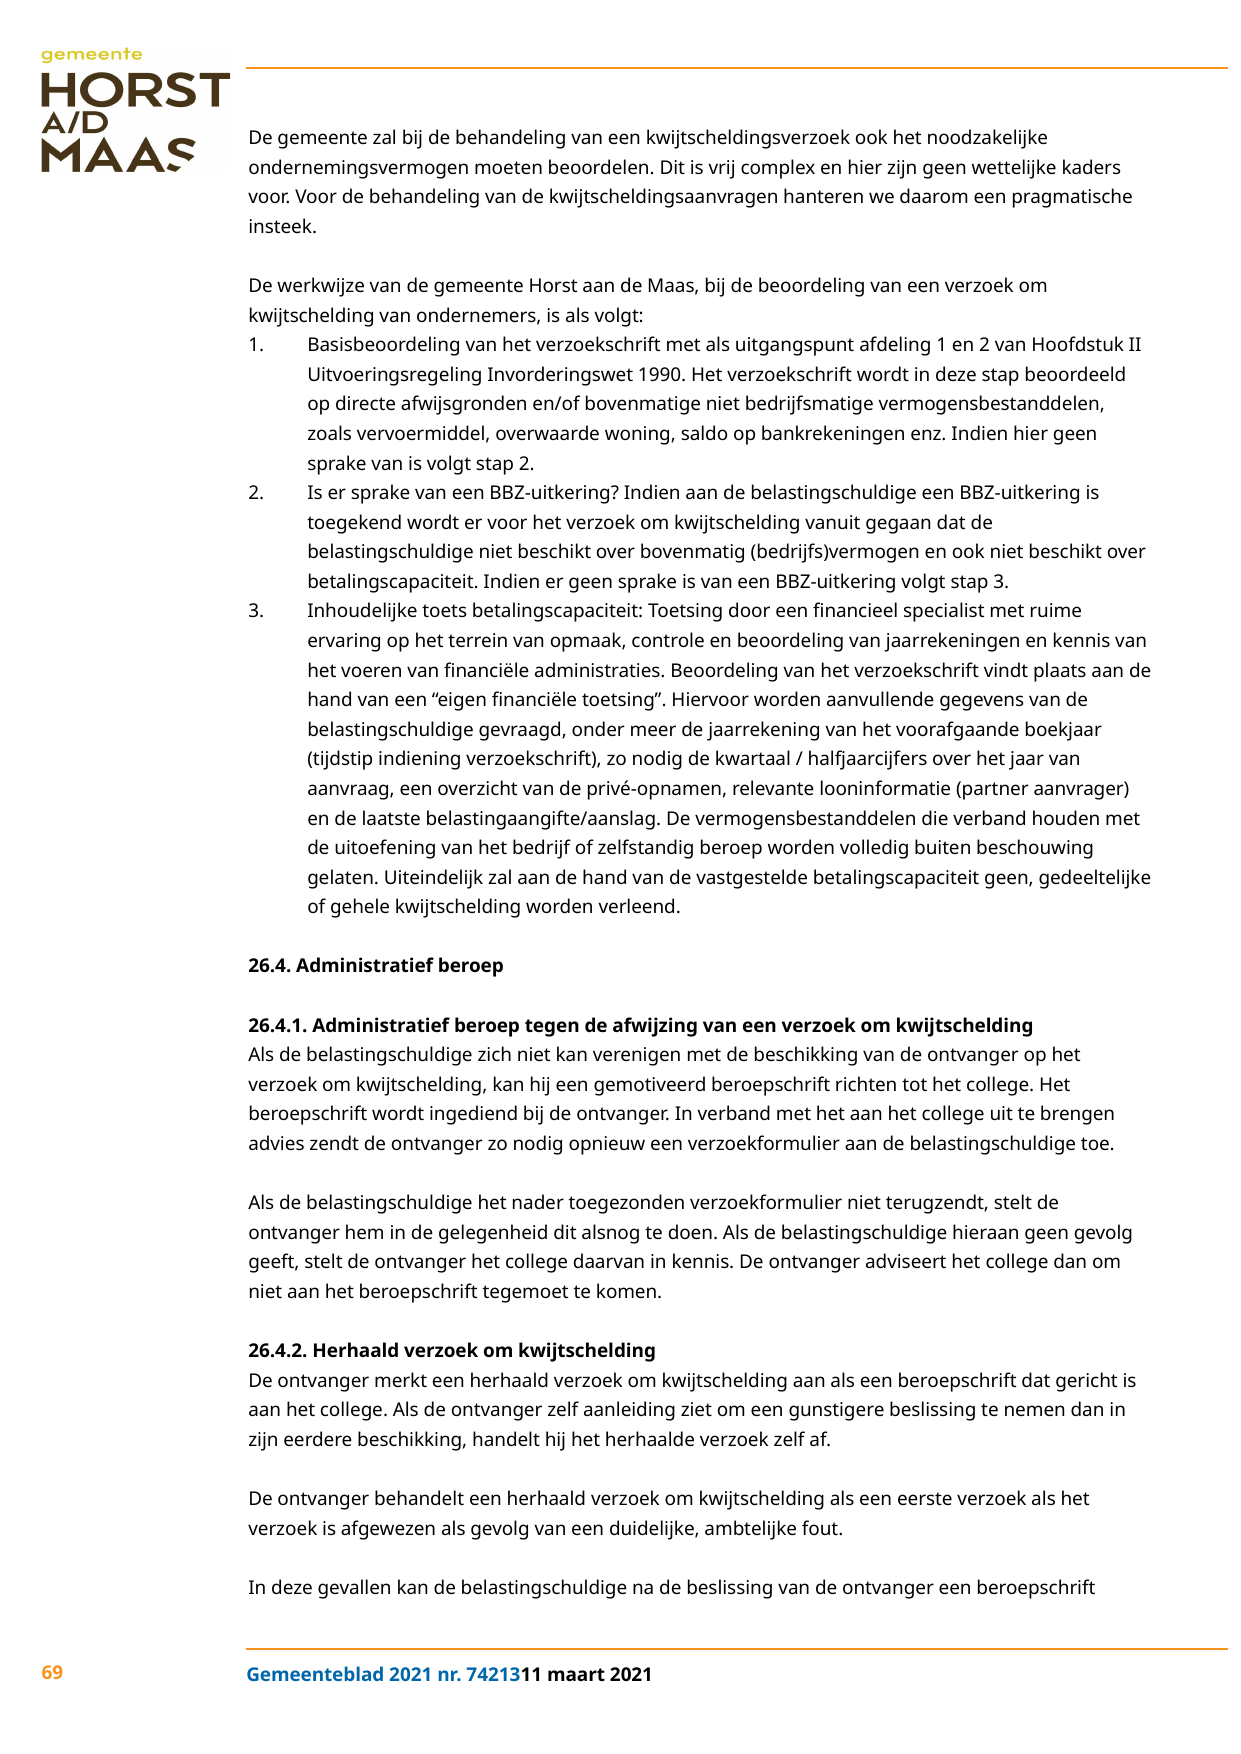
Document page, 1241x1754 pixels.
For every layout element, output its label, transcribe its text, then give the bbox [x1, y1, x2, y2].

text De werkwijze van de gemeente Horst aan de Maas, bij de beoordeling van een verzoek om kwijtschelding van ondernemers, is als volgt: [248, 272, 1152, 328]
list Inhoudelijke toets betalingscapaciteit: Toetsing door een financieel specialist met ruime ervaring op het terrein van opmaak, controle en beoordeling van jaarrekeningen en kennis van het voeren van financiële administraties. Beoordeling van het verzoekschrift vindt plaats aan de hand van een “eigen financiële toetsing”. Hiervoor worden aanvullende gegevens van de belastingschuldige gevraagd, onder meer de jaarrekening van het voorafgaande boekjaar (tijdstip indiening verzoekschrift), zo nodig de kwartaal / halfjaarcijfers over het jaar van aanvraag, een overzicht van de privé-opnamen, relevante looninformatie (partner aanvrager) en de laatste belastingaangifte/aanslag. De vermogensbestanddelen die verband houden met de uitoefening van het bedrijf of zelfstandig beroep worden volledig buiten beschouwing gelaten. Uiteindelijk zal aan de hand van de vastgestelde betalingscapaciteit geen, gedeeltelijke of gehele kwijtschelding worden verleend. [248, 598, 1152, 919]
text Als de belastingschuldige zich niet kan verenigen met de beschikking van de ontvanger op het verzoek om kwijtschelding, kan hij een gemotiveerd beroepschrift richten tot het college. Het beroepschrift wordt ingediend bij de ontvanger. In verband met het aan het college uit te brengen advies zendt de ontvanger zo nodig opnieuw een verzoekformulier aan de belastingschuldige toe. [248, 1041, 1152, 1156]
text 26.4.1. Administratief beroep tegen de afwijzing van een verzoek om kwijtschelding [248, 1012, 1152, 1038]
text De ontvanger behandelt een herhaald verzoek om kwijtschelding als een eerste verzoek als het verzoek is afgewezen als gevolg van een duidelijke, ambtelijke fout. [248, 1485, 1152, 1541]
text De gemeente zal bij de behandeling van een kwijtscheldingsverzoek ook het noodzakelijke ondernemingsvermogen moeten beoordelen. Dit is vrij complex en hier zijn geen wettelijke kaders voor. Voor de behandeling van de kwijtscheldingsaanvragen hanteren we daarom een pragmatische insteek. [248, 124, 1152, 239]
text Als de belastingschuldige het nader toegezonden verzoekformulier niet terugzendt, stelt de ontvanger hem in de gelegenheid dit alsnog te doen. Als de belastingschuldige hieraan geen gevolg geeft, stelt de ontvanger het college daarvan in kennis. De ontvanger adviseert het college dan om niet aan het beroepschrift tegemoet te komen. [248, 1189, 1152, 1304]
text 26.4.2. Herhaald verzoek om kwijtschelding [248, 1337, 1152, 1363]
picture [41, 47, 231, 172]
list Is er sprake van een BBZ-uitkering? Indien aan de belastingschuldige een BBZ-uitkering is toegekend wordt er voor het verzoek om kwijtschelding vanuit gegaan dat de belastingschuldige niet beschikt over bovenmatig (bedrijfs)vermogen en ook niet beschikt over betalingscapaciteit. Indien er geen sprake is van een BBZ-uitkering volgt stap 3. [248, 479, 1152, 594]
list Basisbeoordeling van het verzoekschrift met als uitgangspunt afdeling 1 en 2 van Hoofdstuk II Uitvoeringsregeling Invorderingswet 1990. Het verzoekschrift wordt in deze stap beoordeeld op directe afwijsgronden en/of bovenmatige niet bedrijfsmatige vermogensbestanddelen, zoals vervoermiddel, overwaarde woning, saldo op bankrekeningen enz. Indien hier geen sprake van is volgt stap 2. [248, 331, 1152, 476]
text 26.4. Administratief beroep [248, 953, 1152, 978]
text De ontvanger merkt een herhaald verzoek om kwijtschelding aan als een beroepschrift dat gericht is aan het college. Als de ontvanger zelf aanleiding ziet om een gunstigere beslissing te nemen dan in zijn eerdere beschikking, handelt hij het herhaalde verzoek zelf af. [248, 1367, 1152, 1452]
text In deze gevallen kan de belastingschuldige na de beslissing van de ontvanger een beroepschrift [248, 1574, 1152, 1600]
